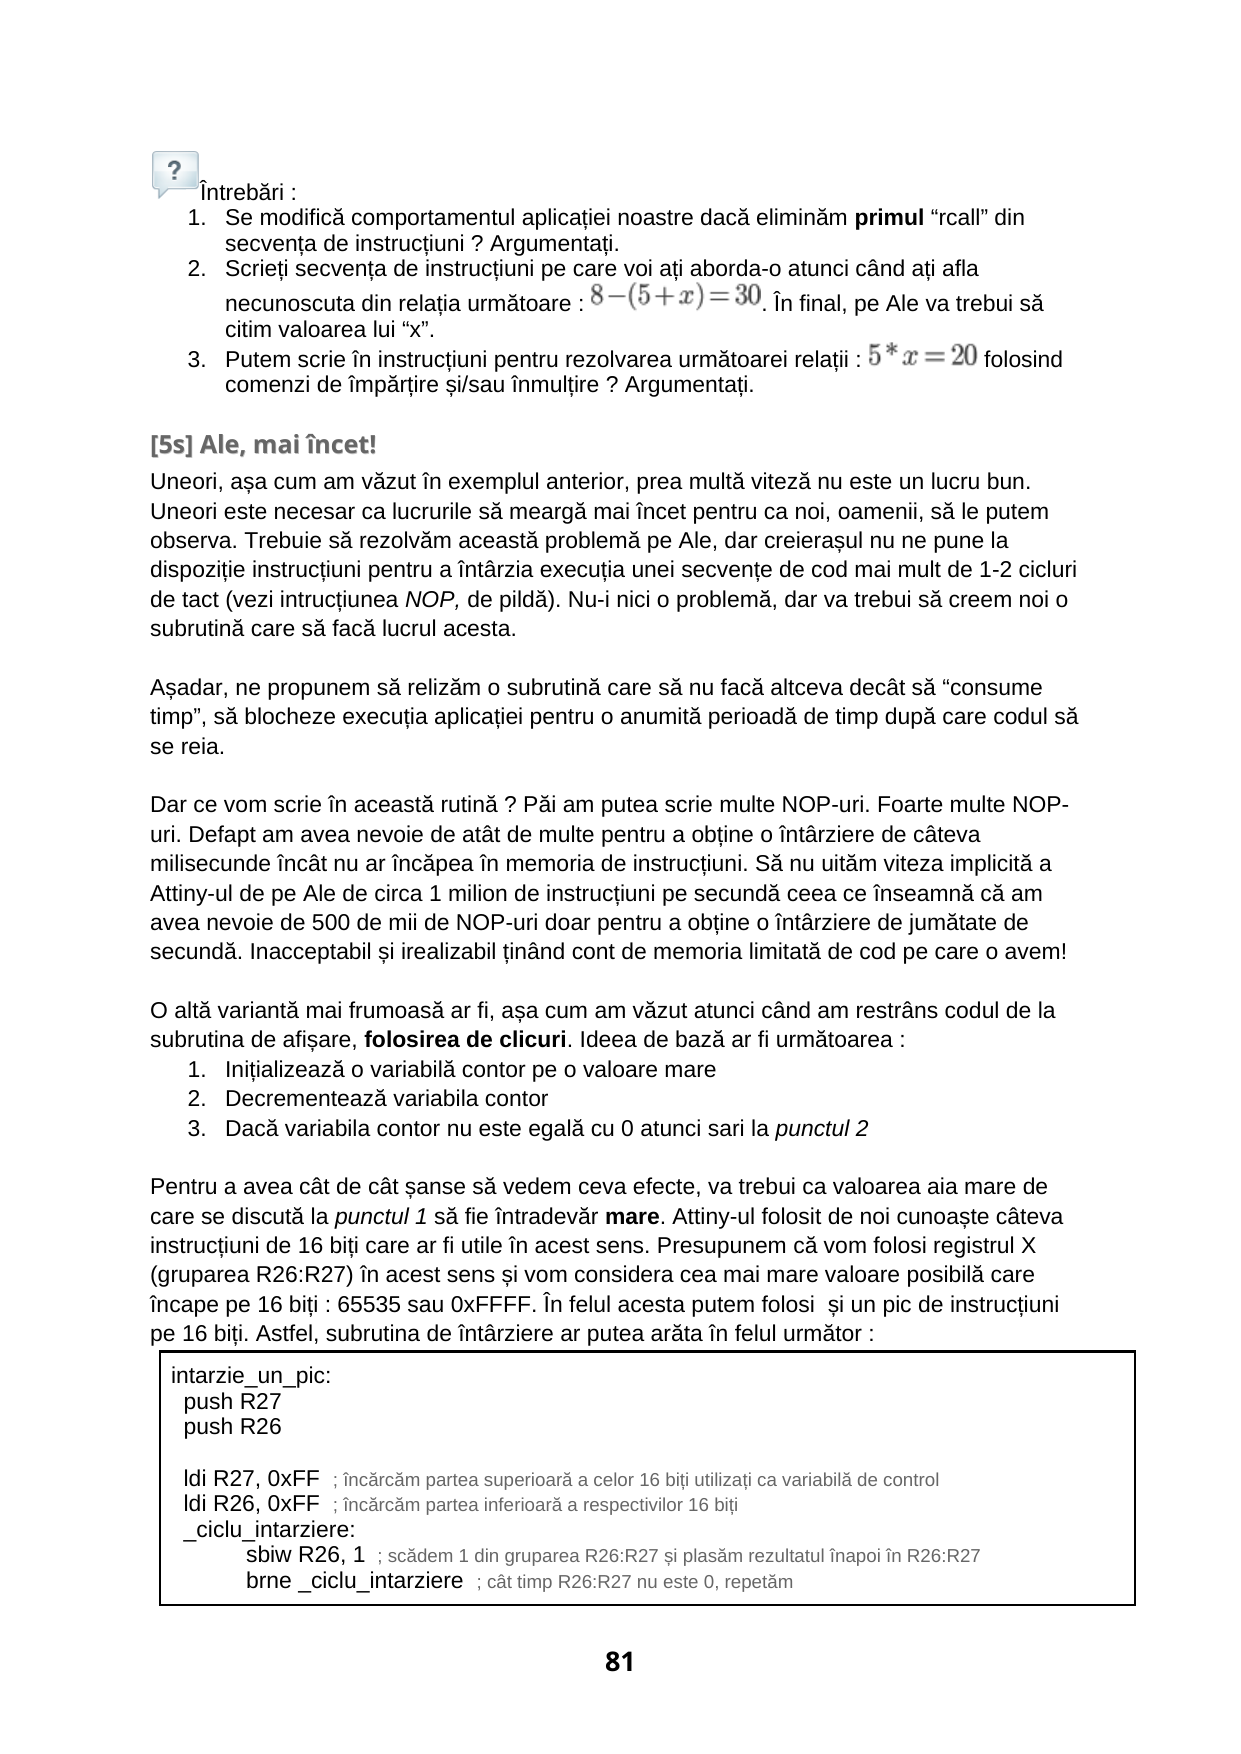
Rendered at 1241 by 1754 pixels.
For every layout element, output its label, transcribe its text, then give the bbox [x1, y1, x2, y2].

picture [590, 281, 761, 312]
table_header intarzie_un_pic: push R27 push R26 ldi R27, 0xFF ; încărcăm partea superioară a celor 16 biți utilizați ca variabilă de control ldi R26, 0xFF ; încărcăm partea inferioară a respectivilor 16 biți _ciclu_intarziere: sbiw R26, 1 ; scădem 1 din gruparea R26:R27 și plasăm rezultatul înapoi în R26:R27 brne _ciclu_intarziere ; cât timp R26:R27 nu este 0, repetăm [161, 1353, 1134, 1604]
list Se modifică comportamentul aplicației noastre dacă eliminăm primul “rcall” din secvența de instrucțiuni ? Argumentați. [187, 205, 1091, 256]
subtitle [5s] Ale, mai încet! [150, 427, 1091, 461]
list Inițializează o variabilă contor pe o valoare mare [187, 1057, 1091, 1082]
picture [868, 342, 978, 367]
list Putem scrie în instrucțiuni pentru rezolvarea următoarei relații : folosind comenzi de împărțire și/sau înmulțire ? Argumentați. [187, 342, 1091, 397]
text O altă variantă mai frumoasă ar fi, așa cum am văzut atunci când am restrâns codul de la subrutina de afișare, folosirea de clicuri. Ideea de bază ar fi următoarea : [150, 998, 1091, 1053]
list Dacă variabila contor nu este egală cu 0 atunci sari la punctul 2 [187, 1115, 1091, 1141]
list Decrementează variabila contor [187, 1086, 1091, 1112]
list Scrieți secvența de instrucțiuni pe care voi ați aborda-o atunci când ați afla necunoscuta din relația următoare : . În final, pe Ale va trebui să citim valoarea lui “x”. [187, 256, 1091, 342]
text Așadar, ne propunem să relizăm o subrutină care să nu facă altceva decât să “consume timp”, să blocheze execuția aplicației pentru o anumită perioadă de timp după care codul să se reia. [150, 675, 1091, 759]
text Dar ce vom scrie în această rutină ? Păi am putea scrie multe NOP-uri. Foarte multe NOP-uri. Defapt am avea nevoie de atât de multe pentru a obține o întârziere de câteva milisecunde încât nu ar încăpea în memoria de instrucțiuni. Să nu uităm viteza implicită a Attiny-ul de pe Ale de circa 1 milion de instrucțiuni pe secundă ceea ce înseamnă că am avea nevoie de 500 de mii de NOP-uri doar pentru a obține o întârziere de jumătate de secundă. Inacceptabil și irealizabil ținând cont de memoria limitată de cod pe care o avem! [150, 792, 1091, 965]
text Întrebări : [150, 176, 1091, 205]
picture [150, 150, 200, 200]
text Pentru a avea cât de cât șanse să vedem ceva efecte, va trebui ca valoarea aia mare de care se discută la punctul 1 să fie întradevăr mare. Attiny-ul folosit de noi cunoaște câteva instrucțiuni de 16 biți care ar fi utile în acest sens. Presupunem că vom folosi registrul X (gruparea R26:R27) în acest sens și vom considera cea mai mare valoare posibilă care încape pe 16 biți : 65535 sau 0xFFFF. În felul acesta putem folosi și un pic de instrucțiuni pe 16 biți. Astfel, subrutina de întârziere ar putea arăta în felul următor : [150, 1174, 1091, 1347]
text Uneori, așa cum am văzut în exemplul anterior, prea multă viteză nu este un lucru bun. Uneori este necesar ca lucrurile să meargă mai încet pentru ca noi, oamenii, să le putem observa. Trebuie să rezolvăm această problemă pe Ale, dar creierașul nu ne pune la dispoziție instrucțiuni pentru a întârzia execuția unei secvențe de cod mai mult de 1-2 cicluri de tact (vezi intrucțiunea NOP, de pildă). Nu-i nici o problemă, dar va trebui să creem noi o subrutină care să facă lucrul acesta. [150, 469, 1091, 642]
